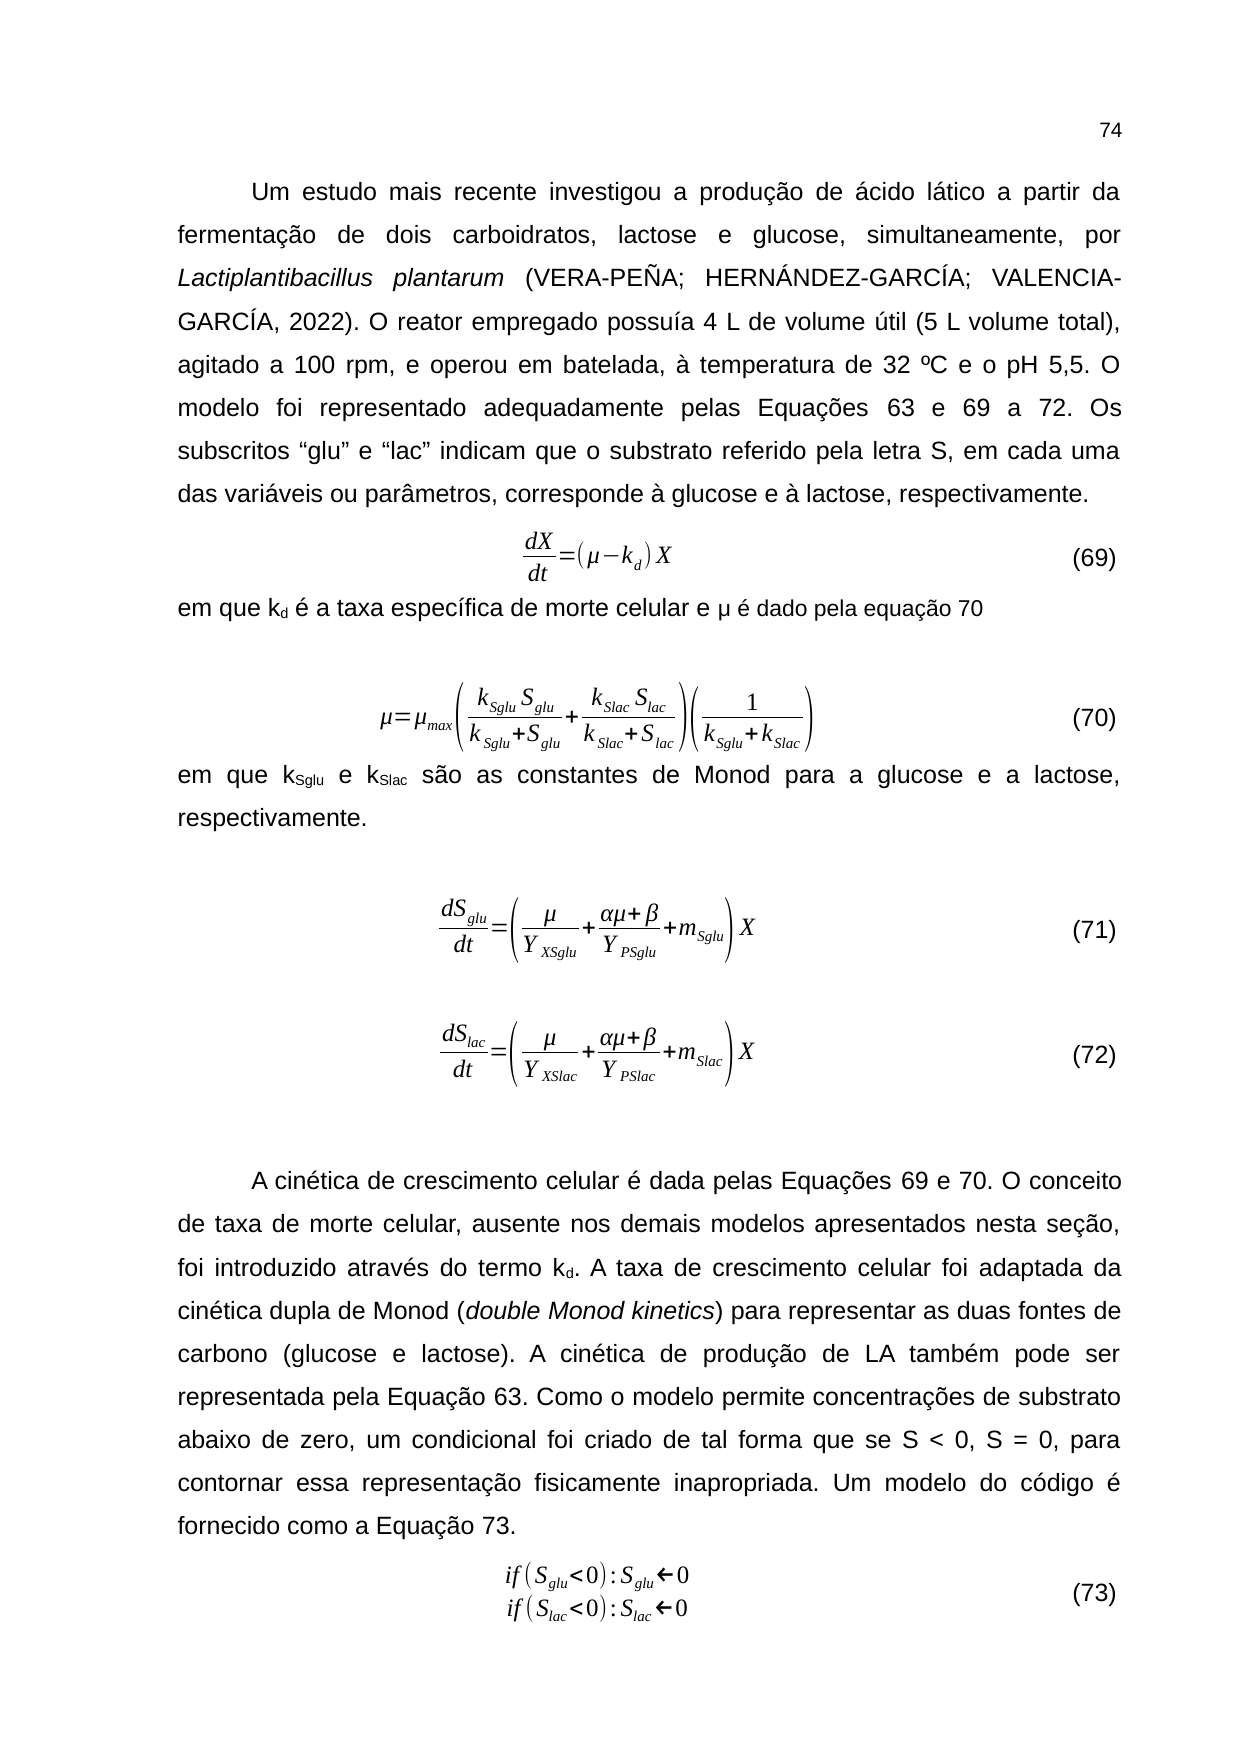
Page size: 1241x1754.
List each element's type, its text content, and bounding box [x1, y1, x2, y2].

table_header [177, 1555, 1017, 1631]
table_header [177, 1014, 1017, 1094]
table_header [177, 522, 1017, 592]
table_header [177, 675, 1017, 760]
table_header [177, 889, 1017, 970]
table_header (69) [1017, 522, 1122, 592]
table_header (71) [1017, 889, 1122, 970]
text A cinética de crescimento celular é dada pelas Equações 69 e 70. O conceito de taxa de morte celular, ausente nos demais modelos apresentados nesta seção, foi introduzido através do termo kd. A taxa de crescimento celular foi adaptada da cinética dupla de Monod (double Monod kinetics) para representar as duas fontes de carbono (glucose e lactose). A cinética de produção de LA também pode ser representada pela Equação 63. Como o modelo permite concentrações de substrato abaixo de zero, um condicional foi criado de tal forma que se S < 0, S = 0, para contornar essa representação fisicamente inapropriada. Um modelo do código é fornecido como a Equação 73. [177, 1166, 1122, 1540]
table_header (73) [1017, 1555, 1122, 1631]
table_header (70) [1017, 675, 1122, 760]
text em que kd é a taxa específica de morte celular e μ é dado pela equação 70 [177, 592, 1122, 621]
table_header (72) [1017, 1014, 1122, 1094]
text em que kSglu e kSlac são as constantes de Monod para a glucose e a lactose, respectivamente. [177, 760, 1122, 832]
text Um estudo mais recente investigou a produção de ácido lático a partir da fermentação de dois carboidratos, lactose e glucose, simultaneamente, por Lactiplantibacillus plantarum (VERA-PEÑA; HERNÁNDEZ-GARCÍA; VALENCIA-GARCÍA, 2022). O reator empregado possuía 4 L de volume útil (5 L volume total), agitado a 100 rpm, e operou em batelada, à temperatura de 32 ºC e o pH 5,5. O modelo foi representado adequadamente pelas Equações 63 e 69 a 72. Os subscritos “glu” e “lac” indicam que o substrato referido pela letra S, em cada uma das variáveis ou parâmetros, corresponde à glucose e à lactose, respectivamente. [177, 177, 1122, 508]
